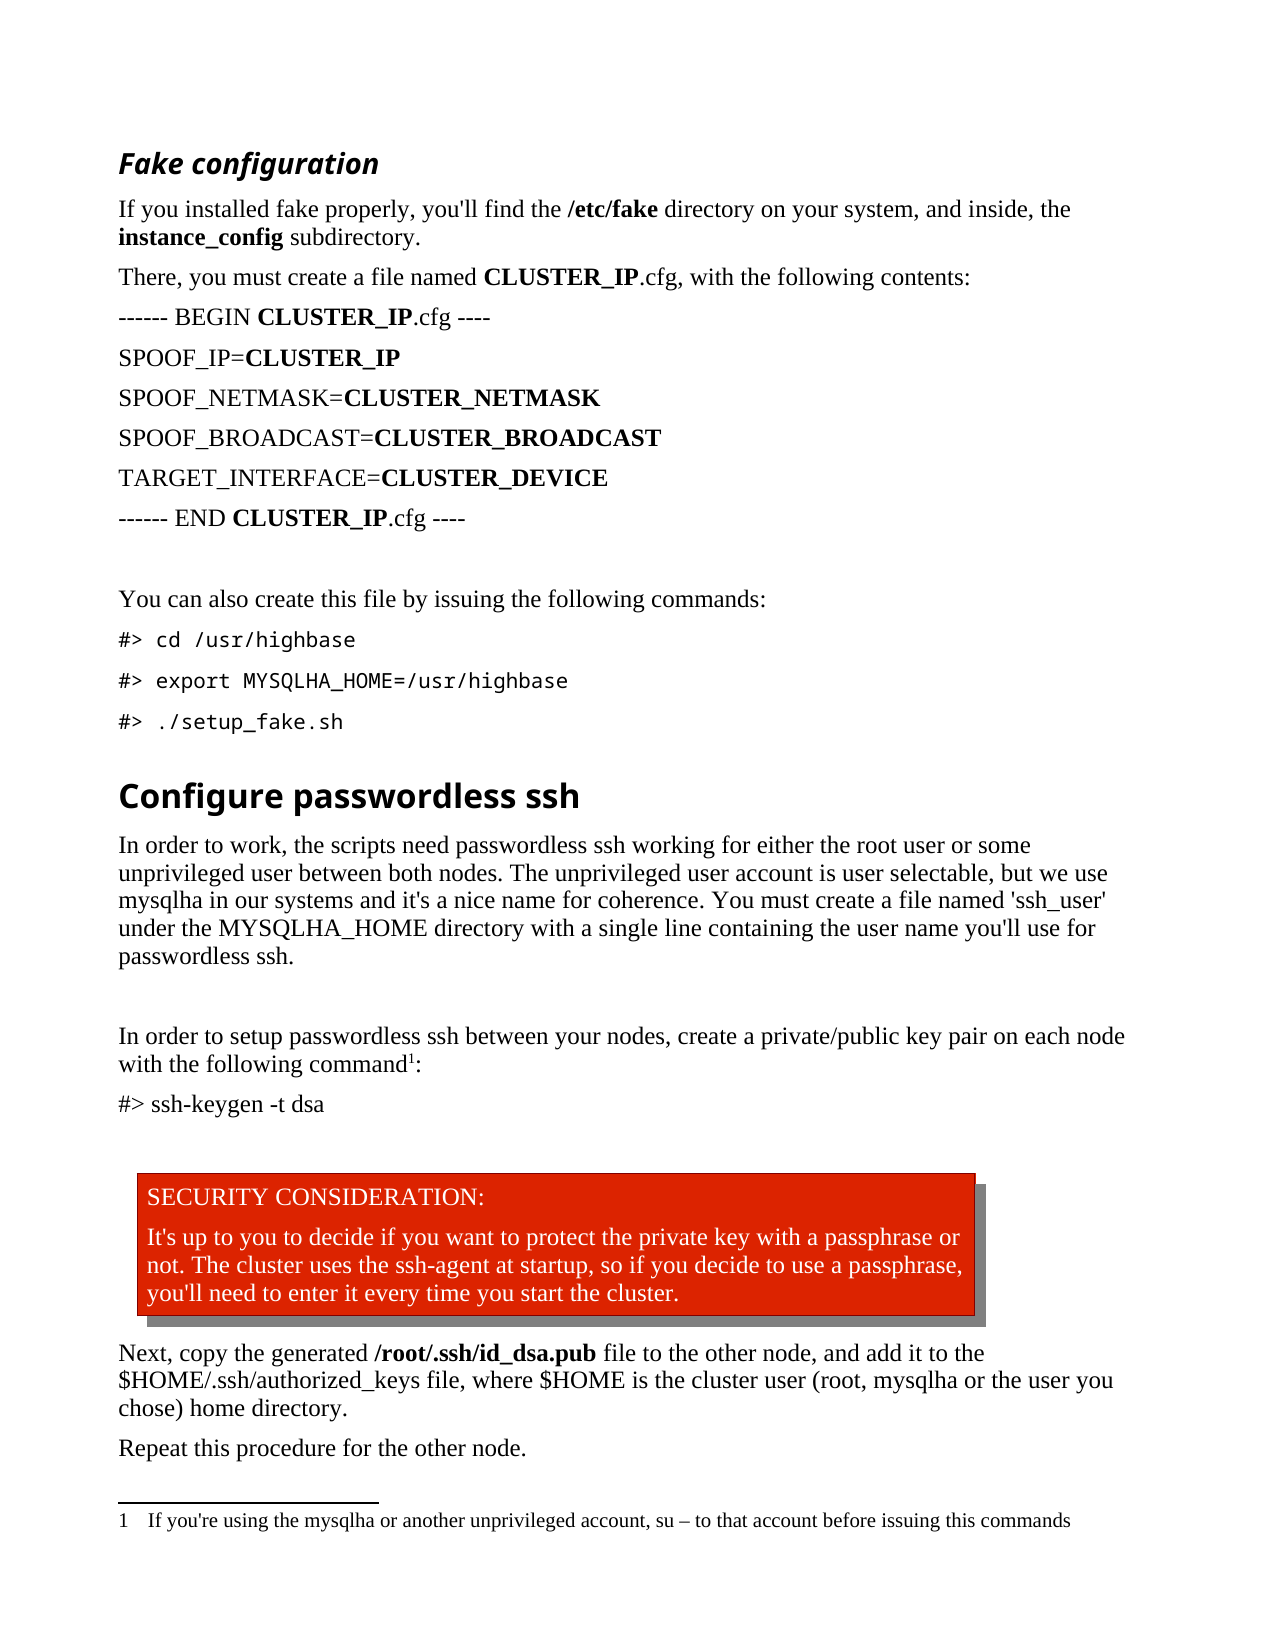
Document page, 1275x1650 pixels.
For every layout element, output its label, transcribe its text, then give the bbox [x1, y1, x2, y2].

text #> cd /usr/highbase [118, 625, 1157, 653]
text You can also create this file by issuing the following commands: [118, 585, 1157, 613]
text ------ BEGIN CLUSTER_IP.cfg ---- [118, 303, 1157, 331]
text It's up to you to decide if you want to protect the private key with a passphrase or not. The cluster uses the ssh-agent at startup, so if you decide to use a passphrase, you'll need to enter it every time you start the cluster. [147, 1223, 966, 1306]
text #> ssh-keygen -t dsa [118, 1090, 1157, 1118]
text If you're using the mysqlha or another unprivileged account, su – to that account before issuing this commands [118, 1509, 1157, 1532]
text #> ./setup_fake.sh [118, 707, 1157, 735]
text In order to setup passwordless ssh between your nodes, create a private/public key pair on each node with the following command: [118, 1022, 1157, 1078]
text #> export MYSQLHA_HOME=/usr/highbase [118, 666, 1157, 694]
text TARGET_INTERFACE=CLUSTER_DEVICE [118, 464, 1157, 492]
text Repeat this procedure for the other node. [118, 1434, 1157, 1462]
text ------ END CLUSTER_IP.cfg ---- [118, 504, 1157, 532]
text SPOOF_IP=CLUSTER_IP [118, 344, 1157, 371]
text Next, copy the generated /root/.ssh/id_dsa.pub file to the other node, and add it to the $HOME/.ssh/authorized_keys file, where $HOME is the cluster user (root, mysqlha or the user you chose) home directory. [118, 1171, 1157, 1422]
text SPOOF_BROADCAST=CLUSTER_BROADCAST [118, 424, 1157, 452]
text If you installed fake properly, you'll find the /etc/fake directory on your system, and inside, the instance_config subdirectory. [118, 195, 1157, 251]
text SPOOF_NETMASK=CLUSTER_NETMASK [118, 384, 1157, 412]
subtitle Configure passwordless ssh [118, 773, 1157, 819]
text There, you must create a file named CLUSTER_IP.cfg, with the following contents: [118, 263, 1157, 291]
text SECURITY CONSIDERATION: [147, 1183, 966, 1211]
text In order to work, the scripts need passwordless ssh working for either the root user or some unprivileged user between both nodes. The unprivileged user account is user selectable, but we use mysqlha in our systems and it's a nice name for coherence. You must create a file named 'ssh_user' under the MYSQLHA_HOME directory with a single line containing the user name you'll use for passwordless ssh. [118, 831, 1157, 970]
subtitle Fake configuration [118, 143, 1157, 183]
